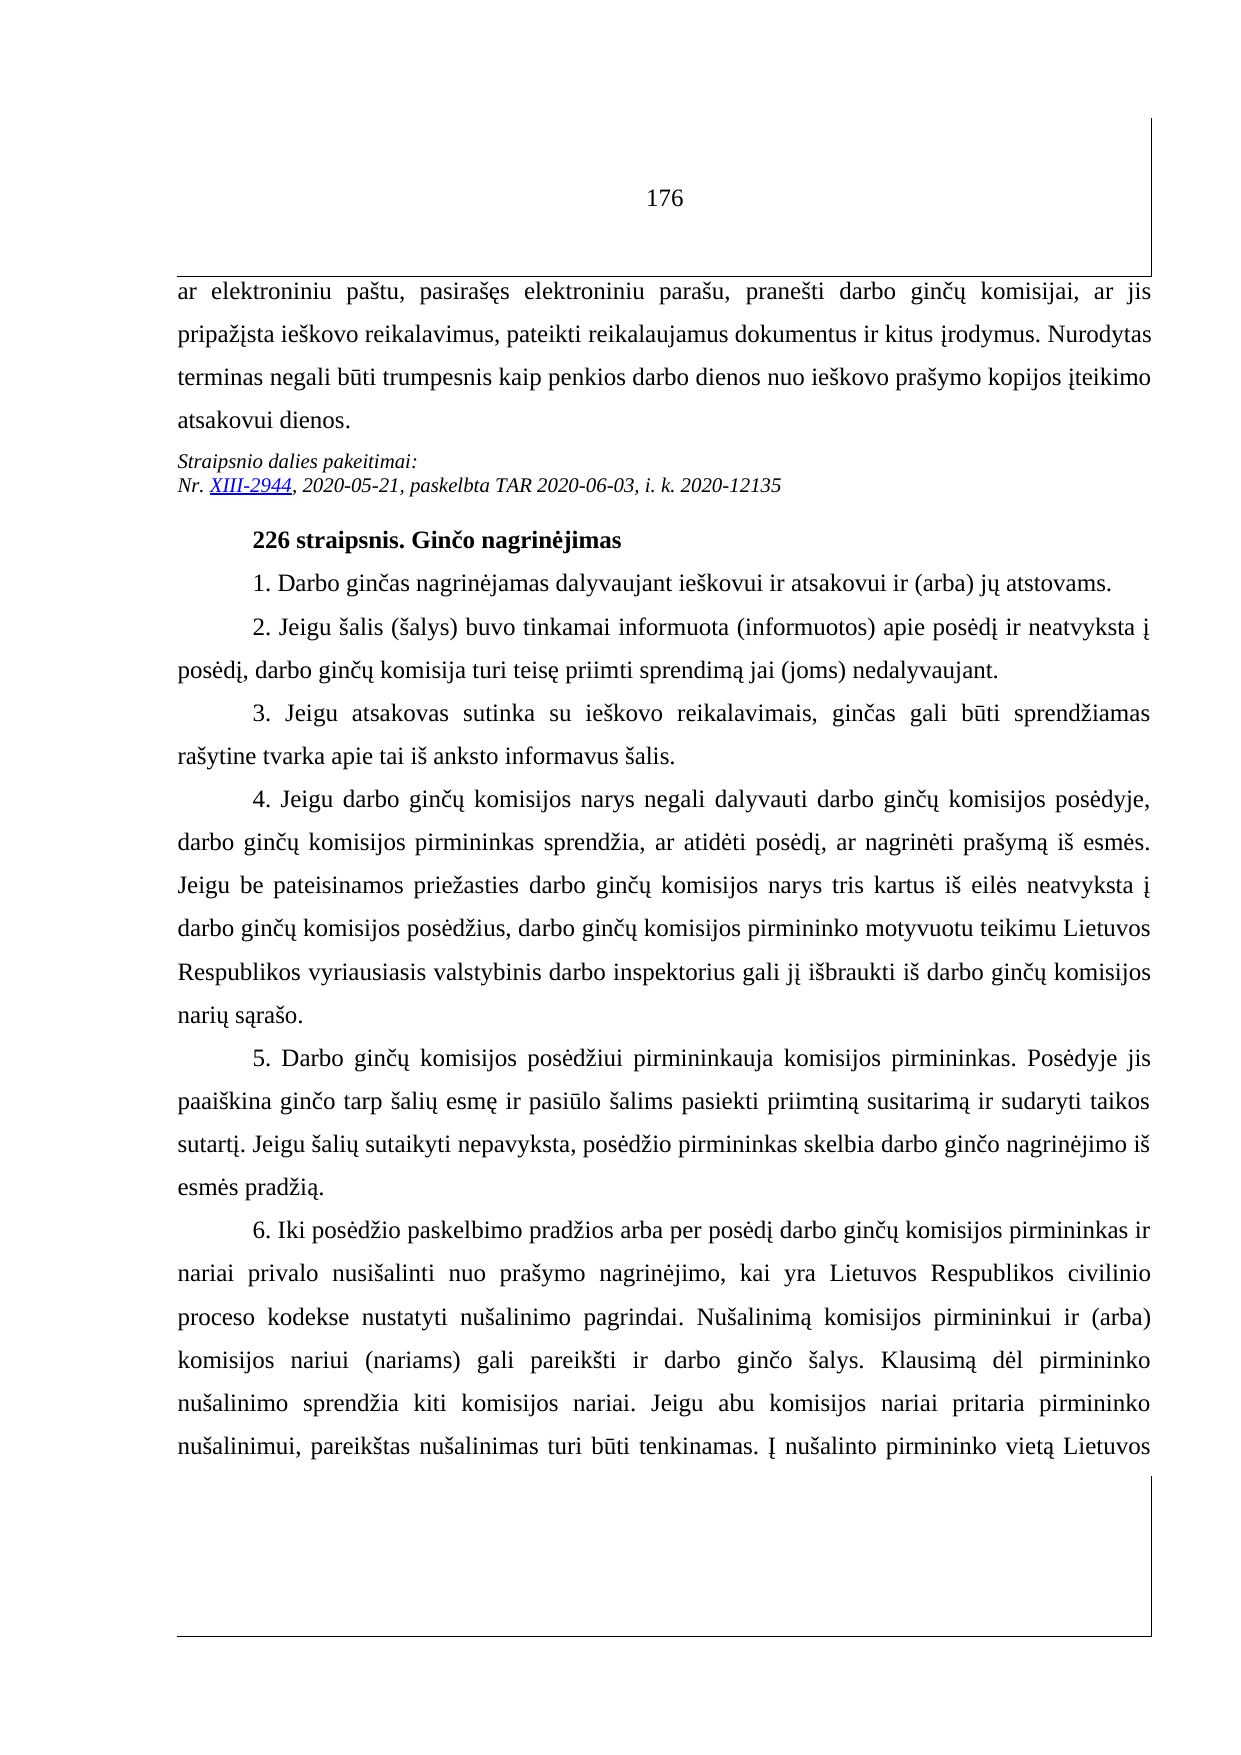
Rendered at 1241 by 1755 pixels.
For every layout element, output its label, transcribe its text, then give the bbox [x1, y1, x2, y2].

subtitle 226 straipsnis. Ginčo nagrinėjimas [177, 525, 1152, 554]
text Nr. XIII-2944, 2020-05-21, paskelbta TAR 2020-06-03, i. k. 2020-12135 [177, 473, 1152, 497]
text 2. Jeigu šalis (šalys) buvo tinkamai informuota (informuotos) apie posėdį ir neatvyksta į posėdį, darbo ginčų komisija turi teisę priimti sprendimą jai (joms) nedalyvaujant. [177, 612, 1152, 683]
text 3. Jeigu atsakovas sutinka su ieškovo reikalavimais, ginčas gali būti sprendžiamas rašytine tvarka apie tai iš anksto informavus šalis. [177, 698, 1152, 770]
text Straipsnio dalies pakeitimai: [177, 448, 1152, 473]
text 1. Darbo ginčas nagrinėjamas dalyvaujant ieškovui ir atsakovui ir (arba) jų atstovams. [177, 568, 1152, 597]
text 4. Jeigu darbo ginčų komisijos narys negali dalyvauti darbo ginčų komisijos posėdyje, darbo ginčų komisijos pirmininkas sprendžia, ar atidėti posėdį, ar nagrinėti prašymą iš esmės. Jeigu be pateisinamos priežasties darbo ginčų komisijos narys tris kartus iš eilės neatvyksta į darbo ginčų komisijos posėdžius, darbo ginčų komisijos pirmininko motyvuotu teikimu Lietuvos Respublikos vyriausiasis valstybinis darbo inspektorius gali jį išbraukti iš darbo ginčų komisijos narių sąrašo. [177, 784, 1152, 1028]
text 5. Darbo ginčų komisijos posėdžiui pirmininkauja komisijos pirmininkas. Posėdyje jis paaiškina ginčo tarp šalių esmę ir pasiūlo šalims pasiekti priimtiną susitarimą ir sudaryti taikos sutartį. Jeigu šalių sutaikyti nepavyksta, posėdžio pirmininkas skelbia darbo ginčo nagrinėjimo iš esmės pradžią. [177, 1043, 1152, 1201]
text ar elektroniniu paštu, pasirašęs elektroniniu parašu, pranešti darbo ginčų komisijai, ar jis pripažįsta ieškovo reikalavimus, pateikti reikalaujamus dokumentus ir kitus įrodymus. Nurodytas terminas negali būti trumpesnis kaip penkios darbo dienos nuo ieškovo prašymo kopijos įteikimo atsakovui dienos. [177, 276, 1152, 434]
text 6. Iki posėdžio paskelbimo pradžios arba per posėdį darbo ginčų komisijos pirmininkas ir nariai privalo nusišalinti nuo prašymo nagrinėjimo, kai yra Lietuvos Respublikos civilinio proceso kodekse nustatyti nušalinimo pagrindai. Nušalinimą komisijos pirmininkui ir (arba) komisijos nariui (nariams) gali pareikšti ir darbo ginčo šalys. Klausimą dėl pirmininko nušalinimo sprendžia kiti komisijos nariai. Jeigu abu komisijos nariai pritaria pirmininko nušalinimui, pareikštas nušalinimas turi būti tenkinamas. Į nušalinto pirmininko vietą Lietuvos [177, 1215, 1152, 1460]
